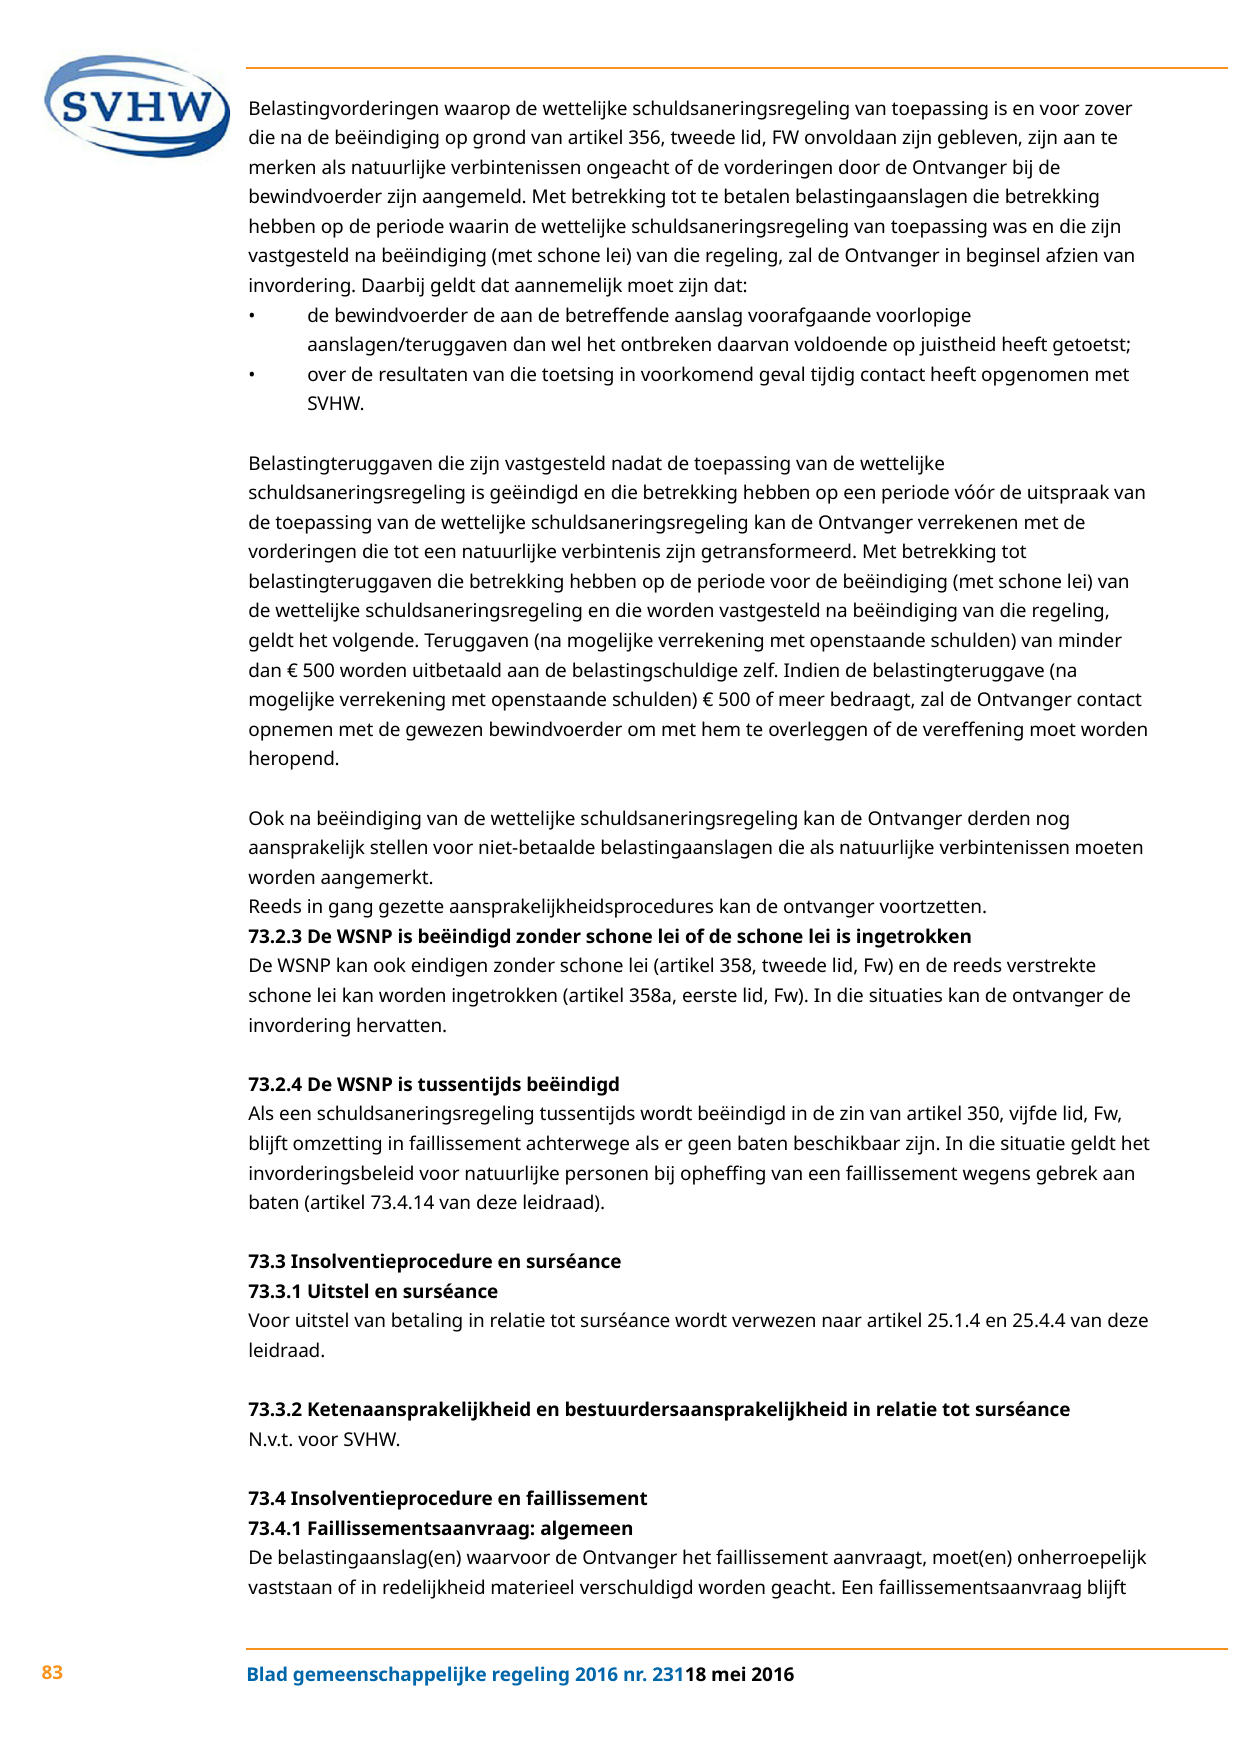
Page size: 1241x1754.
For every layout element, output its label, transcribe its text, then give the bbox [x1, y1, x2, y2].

text 73.2.3 De WSNP is beëindigd zonder schone lei of de schone lei is ingetrokken [248, 923, 1152, 949]
text Reeds in gang gezette aansprakelijkheidsprocedures kan de ontvanger voortzetten. [248, 893, 1152, 919]
text Ook na beëindiging van de wettelijke schuldsaneringsregeling kan de Ontvanger derden nog aansprakelijk stellen voor niet-betaalde belastingaanslagen die als natuurlijke verbintenissen moeten worden aangemerkt. [248, 805, 1152, 890]
text 73.3.1 Uitstel en surséance [248, 1278, 1152, 1304]
picture [41, 47, 231, 172]
list de bewindvoerder de aan de betreffende aanslag voorafgaande voorlopige aanslagen/teruggaven dan wel het ontbreken daarvan voldoende op juistheid heeft getoetst; [248, 302, 1152, 357]
text De belastingaanslag(en) waarvoor de Ontvanger het faillissement aanvraagt, moet(en) onherroepelijk vaststaan of in redelijkheid materieel verschuldigd worden geacht. Een faillissementsaanvraag blijft [248, 1544, 1152, 1600]
text 73.2.4 De WSNP is tussentijds beëindigd [248, 1071, 1152, 1097]
text N.v.t. voor SVHW. [248, 1426, 1152, 1452]
text Belastingvorderingen waarop de wettelijke schuldsaneringsregeling van toepassing is en voor zover die na de beëindiging op grond van artikel 356, tweede lid, FW onvoldaan zijn gebleven, zijn aan te merken als natuurlijke verbintenissen ongeacht of de vorderingen door de Ontvanger bij de bewindvoerder zijn aangemeld. Met betrekking tot te betalen belastingaanslagen die betrekking hebben op de periode waarin de wettelijke schuldsaneringsregeling van toepassing was en die zijn vastgesteld na beëindiging (met schone lei) van die regeling, zal de Ontvanger in beginsel afzien van invordering. Daarbij geldt dat aannemelijk moet zijn dat: [248, 95, 1152, 298]
text Als een schuldsaneringsregeling tussentijds wordt beëindigd in de zin van artikel 350, vijfde lid, Fw, blijft omzetting in faillissement achterwege als er geen baten beschikbaar zijn. In die situatie geldt het invorderingsbeleid voor natuurlijke personen bij opheffing van een faillissement wegens gebrek aan baten (artikel 73.4.14 van deze leidraad). [248, 1101, 1152, 1215]
text Voor uitstel van betaling in relatie tot surséance wordt verwezen naar artikel 25.1.4 en 25.4.4 van deze leidraad. [248, 1308, 1152, 1363]
text 73.4 Insolventieprocedure en faillissement [248, 1485, 1152, 1511]
text De WSNP kan ook eindigen zonder schone lei (artikel 358, tweede lid, Fw) en de reeds verstrekte schone lei kan worden ingetrokken (artikel 358a, eerste lid, Fw). In die situaties kan de ontvanger de invordering hervatten. [248, 953, 1152, 1038]
text 73.3.2 Ketenaansprakelijkheid en bestuurdersaansprakelijkheid in relatie tot surséance [248, 1396, 1152, 1422]
list over de resultaten van die toetsing in voorkomend geval tijdig contact heeft opgenomen met SVHW. [248, 361, 1152, 416]
text 73.4.1 Faillissementsaanvraag: algemeen [248, 1515, 1152, 1541]
text 73.3 Insolventieprocedure en surséance [248, 1248, 1152, 1274]
text Belastingteruggaven die zijn vastgesteld nadat de toepassing van de wettelijke schuldsaneringsregeling is geëindigd en die betrekking hebben op een periode vóór de uitspraak van de toepassing van de wettelijke schuldsaneringsregeling kan de Ontvanger verrekenen met de vorderingen die tot een natuurlijke verbintenis zijn getransformeerd. Met betrekking tot belastingteruggaven die betrekking hebben op de periode voor de beëindiging (met schone lei) van de wettelijke schuldsaneringsregeling en die worden vastgesteld na beëindiging van die regeling, geldt het volgende. Teruggaven (na mogelijke verrekening met openstaande schulden) van minder dan € 500 worden uitbetaald aan de belastingschuldige zelf. Indien de belastingteruggave (na mogelijke verrekening met openstaande schulden) € 500 of meer bedraagt, zal de Ontvanger contact opnemen met de gewezen bewindvoerder om met hem te overleggen of de vereffening moet worden heropend. [248, 450, 1152, 771]
